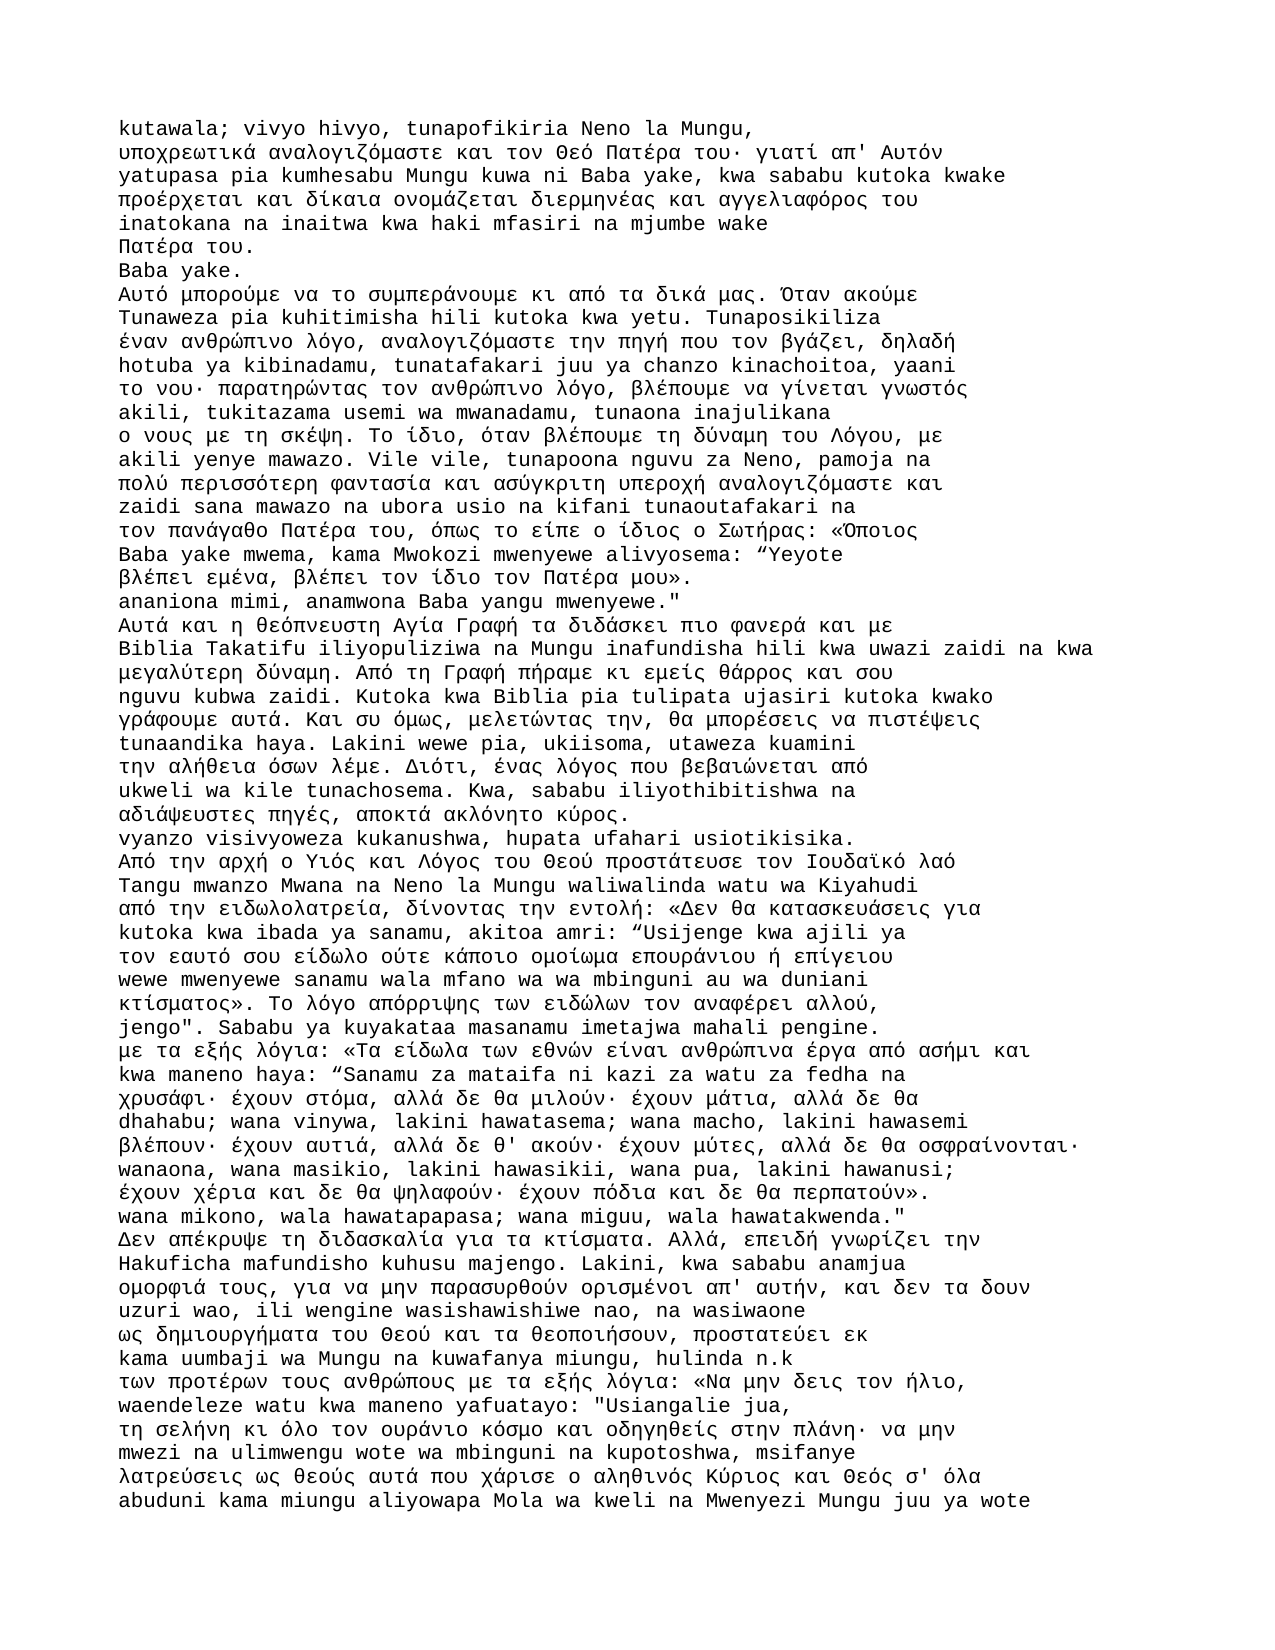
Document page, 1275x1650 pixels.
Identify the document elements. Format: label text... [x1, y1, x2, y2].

text αδιάψευστες πηγές, αποκτά ακλόνητο κύρος. vyanzo visivyoweza kukanushwa, hupata ufahari usiotikisika. [118, 804, 1157, 851]
text τον πανάγαθο Πατέρα του, όπως το είπε ο ίδιος ο Σωτήρας: «Όποιος Baba yake mwema, kama Mwokozi mwenyewe alivyosema: “Yeyote [118, 520, 1157, 567]
text τον εαυτό σου είδωλο ούτε κάποιο ομοίωμα επουράνιου ή επίγειου wewe mwenyewe sanamu wala mfano wa wa mbinguni au wa duniani [118, 946, 1157, 993]
text βλέπει εμένα, βλέπει τον ίδιο τον Πατέρα μου». ananiona mimi, anamwona Baba yangu mwenyewe." [118, 567, 1157, 615]
text Αυτό μπορούμε να το συμπεράνουμε κι από τα δικά μας. Όταν ακούμε Tunaweza pia kuhitimisha hili kutoka kwa yetu. Tunaposikiliza [118, 284, 1157, 331]
text τη σελήνη κι όλο τον ουράνιο κόσμο και οδηγηθείς στην πλάνη· να μην mwezi na ulimwengu wote wa mbinguni na kupotoshwa, msifanye [118, 1419, 1157, 1466]
text Δεν απέκρυψε τη διδασκαλία για τα κτίσματα. Αλλά, επειδή γνωρίζει την Hakuficha mafundisho kuhusu majengo. Lakini, kwa sababu anamjua [118, 1229, 1157, 1277]
text Αυτά και η θεόπνευστη Αγία Γραφή τα διδάσκει πιο φανερά και με Biblia Takatifu iliyopuliziwa na Mungu inafundisha hili kwa uwazi zaidi na kwa [118, 615, 1157, 662]
text υποχρεωτικά αναλογιζόμαστε και τον Θεό Πατέρα του· γιατί απ' Αυτόν yatupasa pia kumhesabu Mungu kuwa ni Baba yake, kwa sababu kutoka kwake [118, 142, 1157, 189]
text γράφουμε αυτά. Και συ όμως, μελετώντας την, θα μπορέσεις να πιστέψεις tunaandika haya. Lakini wewe pia, ukiisoma, utaweza kuamini [118, 709, 1157, 757]
text με τα εξής λόγια: «Τα είδωλα των εθνών είναι ανθρώπινα έργα από ασήμι και kwa maneno haya: “Sanamu za mataifa ni kazi za watu za fedha na [118, 1040, 1157, 1088]
text Πατέρα του. Baba yake. [118, 236, 1157, 284]
text την αλήθεια όσων λέμε. Διότι, ένας λόγος που βεβαιώνεται από ukweli wa kile tunachosema. Kwa, sababu iliyothibitishwa na [118, 757, 1157, 804]
text των προτέρων τους ανθρώπους με τα εξής λόγια: «Να μην δεις τον ήλιο, waendeleze watu kwa maneno yafuatayo: "Usiangalie jua, [118, 1371, 1157, 1419]
text το νου· παρατηρώντας τον ανθρώπινο λόγο, βλέπουμε να γίνεται γνωστός akili, tukitazama usemi wa mwanadamu, tunaona inajulikana [118, 378, 1157, 426]
text βλέπουν· έχουν αυτιά, αλλά δε θ' ακούν· έχουν μύτες, αλλά δε θα οσφραίνονται· wanaona, wana masikio, lakini hawasikii, wana pua, lakini hawanusi; [118, 1135, 1157, 1182]
text kutawala; vivyo hivyo, tunapofikiria Neno la Mungu, [118, 118, 1157, 142]
text Από την αρχή ο Υιός και Λόγος του Θεού προστάτευσε τον Ιουδαϊκό λαό Tangu mwanzo Mwana na Neno la Mungu waliwalinda watu wa Kiyahudi [118, 851, 1157, 898]
text ομορφιά τους, για να μην παρασυρθούν ορισμένοι απ' αυτήν, και δεν τα δουν uzuri wao, ili wengine wasishawishiwe nao, na wasiwaone [118, 1277, 1157, 1324]
text από την ειδωλολατρεία, δίνοντας την εντολή: «Δεν θα κατασκευάσεις για kutoka kwa ibada ya sanamu, akitoa amri: “Usijenge kwa ajili ya [118, 898, 1157, 946]
text έχουν χέρια και δε θα ψηλαφούν· έχουν πόδια και δε θα περπατούν». wana mikono, wala hawatapapasa; wana miguu, wala hawatakwenda." [118, 1182, 1157, 1229]
text ο νους με τη σκέψη. Το ίδιο, όταν βλέπουμε τη δύναμη του Λόγου, με akili yenye mawazo. Vile vile, tunapoona nguvu za Neno, pamoja na [118, 426, 1157, 473]
text μεγαλύτερη δύναμη. Από τη Γραφή πήραμε κι εμείς θάρρος και σου nguvu kubwa zaidi. Kutoka kwa Biblia pia tulipata ujasiri kutoka kwako [118, 662, 1157, 709]
text ως δημιουργήματα του Θεού και τα θεοποιήσουν, προστατεύει εκ kama uumbaji wa Mungu na kuwafanya miungu, hulinda n.k [118, 1324, 1157, 1371]
text προέρχεται και δίκαια ονομάζεται διερμηνέας και αγγελιαφόρος του inatokana na inaitwa kwa haki mfasiri na mjumbe wake [118, 189, 1157, 236]
text κτίσματος». Το λόγο απόρριψης των ειδώλων τον αναφέρει αλλού, jengo". Sababu ya kuyakataa masanamu imetajwa mahali pengine. [118, 993, 1157, 1040]
text χρυσάφι· έχουν στόμα, αλλά δε θα μιλούν· έχουν μάτια, αλλά δε θα dhahabu; wana vinywa, lakini hawatasema; wana macho, lakini hawasemi [118, 1088, 1157, 1135]
text λατρεύσεις ως θεούς αυτά που χάρισε ο αληθινός Κύριος και Θεός σ' όλα abuduni kama miungu aliyowapa Mola wa kweli na Mwenyezi Mungu juu ya wote [118, 1466, 1157, 1513]
text έναν ανθρώπινο λόγο, αναλογιζόμαστε την πηγή που τον βγάζει, δηλαδή hotuba ya kibinadamu, tunatafakari juu ya chanzo kinachoitoa, yaani [118, 331, 1157, 378]
text πολύ περισσότερη φαντασία και ασύγκριτη υπεροχή αναλογιζόμαστε και zaidi sana mawazo na ubora usio na kifani tunaoutafakari na [118, 473, 1157, 520]
